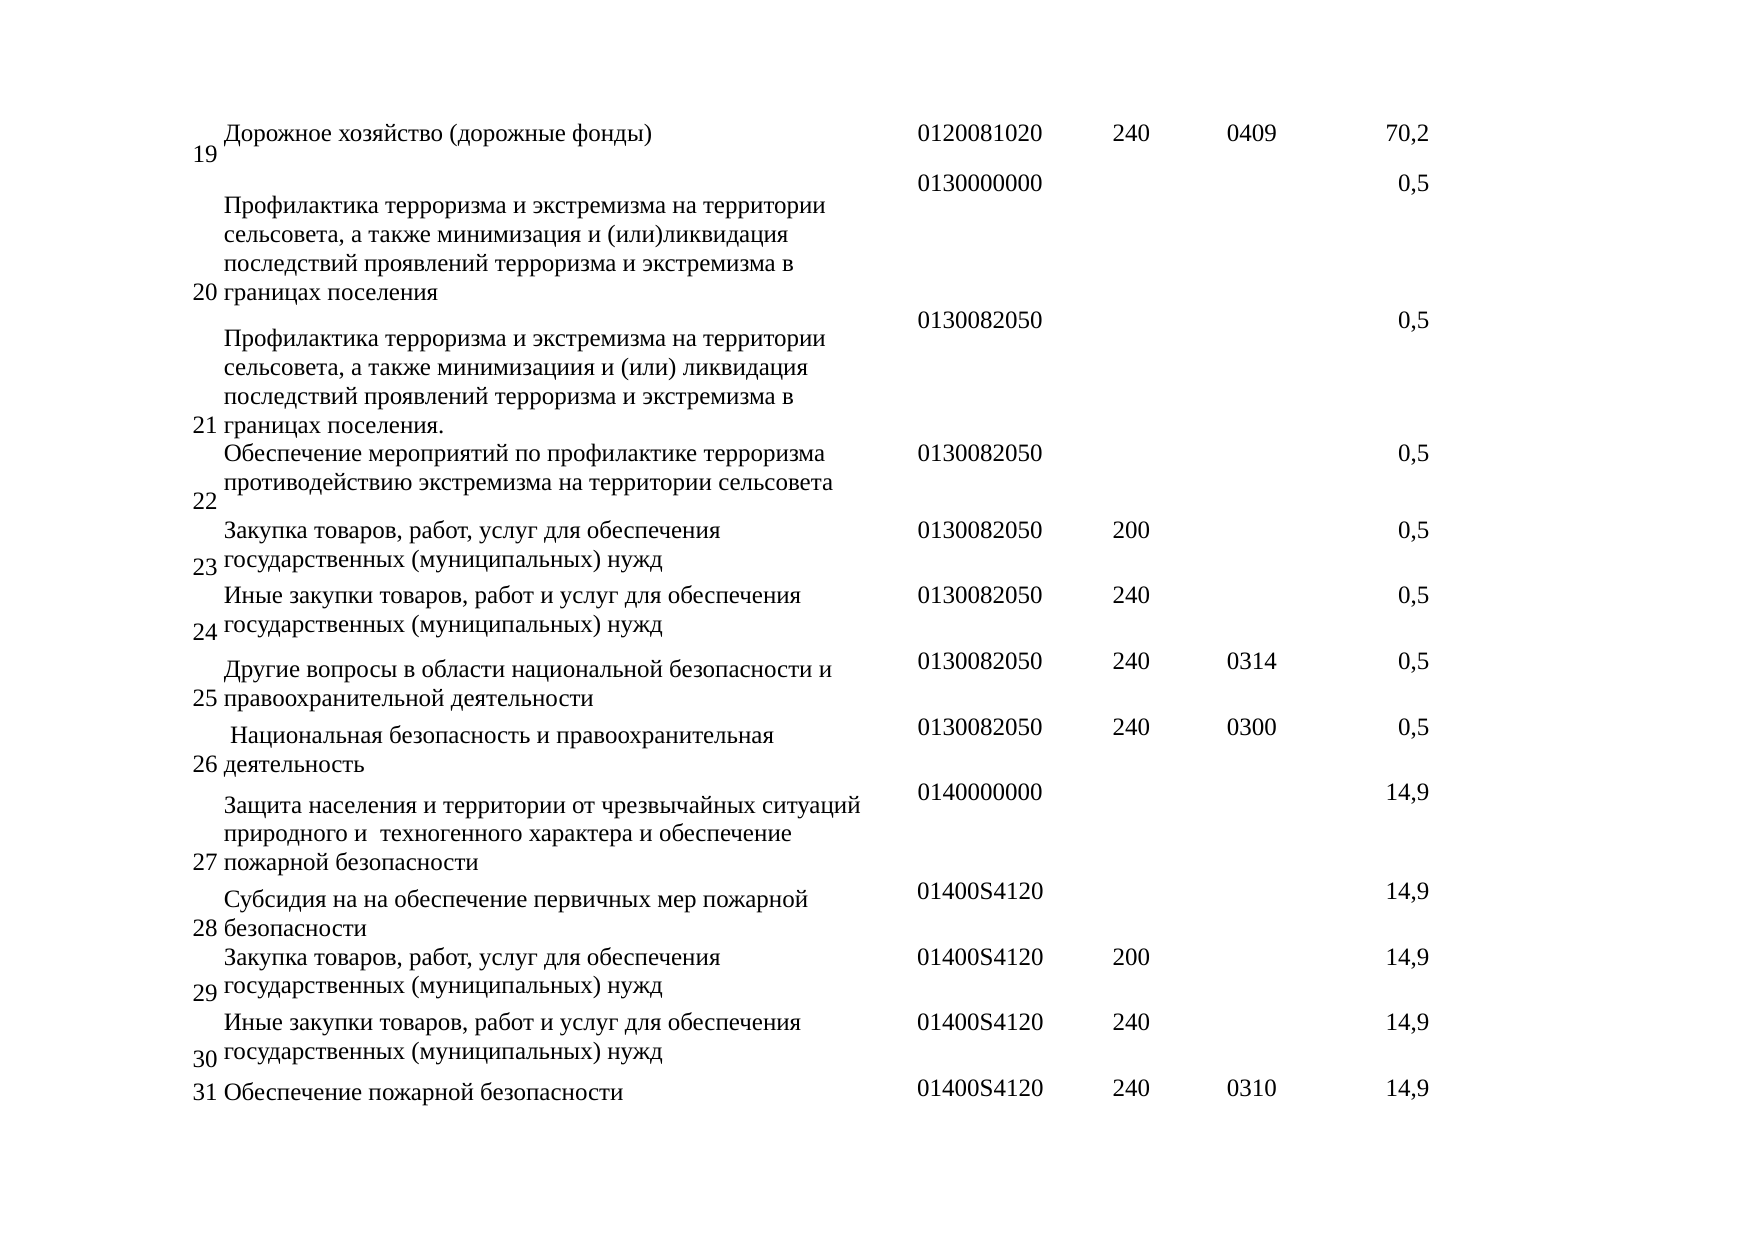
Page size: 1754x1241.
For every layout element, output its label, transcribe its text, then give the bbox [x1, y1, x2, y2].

table_cell Профилактика терроризма и экстремизма на территории сельсовета, а также минимизация и (или)ликвидация последствий проявлений терроризма и экстремизма в границах поселения [220, 168, 887, 306]
table_cell 0,5 [1314, 646, 1432, 712]
table_cell 31 [115, 1073, 220, 1106]
table_cell 21 [115, 306, 220, 438]
table_cell 20 [115, 168, 220, 306]
table_cell 30 [115, 1007, 220, 1073]
table_cell Иные закупки товаров, работ и услуг для обеспечения государственных (муниципальных) нужд [220, 1007, 887, 1073]
table_cell [1190, 515, 1313, 581]
table_cell Дорожное хозяйство (дорожные фонды) [220, 118, 887, 168]
table_cell 14,9 [1314, 942, 1432, 1007]
table_cell Иные закупки товаров, работ и услуг для обеспечения государственных (муниципальных) нужд [220, 581, 887, 646]
table_cell [1190, 876, 1313, 942]
table_cell 0130082050 [888, 306, 1072, 438]
table_cell 200 [1073, 515, 1189, 581]
table_cell 240 [1073, 712, 1189, 777]
table_cell 01400S4120 [888, 1007, 1072, 1073]
table_cell 0310 [1190, 1073, 1313, 1106]
table_cell 0300 [1190, 712, 1313, 777]
table_cell Обеспечение пожарной безопасности [220, 1073, 887, 1106]
table_cell 26 [115, 712, 220, 777]
table_cell 23 [115, 515, 220, 581]
table_cell 01400S4120 [888, 1073, 1072, 1106]
table_cell 22 [115, 439, 220, 515]
table_cell 0130082050 [888, 439, 1072, 515]
table_cell 240 [1073, 581, 1189, 646]
table_cell Другие вопросы в области национальной безопасности и правоохранительной деятельности [220, 646, 887, 712]
table_cell 14,9 [1314, 876, 1432, 942]
table_cell [1073, 778, 1189, 876]
table_cell 0130082050 [888, 646, 1072, 712]
table_cell 240 [1073, 1073, 1189, 1106]
table_cell 200 [1073, 942, 1189, 1007]
table_cell 0314 [1190, 646, 1313, 712]
table_cell [1190, 581, 1313, 646]
table_cell 14,9 [1314, 1007, 1432, 1073]
table_cell [1190, 439, 1313, 515]
table_cell 240 [1073, 1007, 1189, 1073]
table_cell 01400S4120 [888, 942, 1072, 1007]
table_cell 19 [115, 118, 220, 168]
table_cell Национальная безопасность и правоохранительная деятельность [220, 712, 887, 777]
table_cell 14,9 [1314, 778, 1432, 876]
table_cell 25 [115, 646, 220, 712]
table_cell Закупка товаров, работ, услуг для обеспечения государственных (муниципальных) нужд [220, 942, 887, 1007]
table_cell 29 [115, 942, 220, 1007]
table_cell 27 [115, 778, 220, 876]
table_cell [1190, 306, 1313, 438]
table_cell 0409 [1190, 118, 1313, 168]
table_cell [1073, 439, 1189, 515]
table_cell 0130082050 [888, 581, 1072, 646]
table_cell Обеспечение мероприятий по профилактике терроризма противодействию экстремизма на территории сельсовета [220, 439, 887, 515]
table_cell 0140000000 [888, 778, 1072, 876]
table_cell 0,5 [1314, 168, 1432, 306]
table_cell Защита населения и территории от чрезвычайных ситуаций природного и техногенного характера и обеспечение пожарной безопасности [220, 778, 887, 876]
table_cell 0,5 [1314, 306, 1432, 438]
table_cell [1190, 168, 1313, 306]
table_cell 0,5 [1314, 439, 1432, 515]
table_cell 28 [115, 876, 220, 942]
table_cell 0,5 [1314, 581, 1432, 646]
table_cell [1190, 942, 1313, 1007]
table_cell 0,5 [1314, 515, 1432, 581]
table_cell 240 [1073, 118, 1189, 168]
table_cell [1190, 778, 1313, 876]
table_cell [1073, 876, 1189, 942]
table_cell 0130082050 [888, 515, 1072, 581]
table_cell [1073, 306, 1189, 438]
table_cell 01400S4120 [888, 876, 1072, 942]
table_cell Закупка товаров, работ, услуг для обеспечения государственных (муниципальных) нужд [220, 515, 887, 581]
table_cell 14,9 [1314, 1073, 1432, 1106]
table_cell 70,2 [1314, 118, 1432, 168]
table_cell 0130082050 [888, 712, 1072, 777]
table_cell Субсидия на на обеспечение первичных мер пожарной безопасности [220, 876, 887, 942]
table_cell 0120081020 [888, 118, 1072, 168]
table_cell [1190, 1007, 1313, 1073]
table_cell 0130000000 [888, 168, 1072, 306]
table_cell Профилактика терроризма и экстремизма на территории сельсовета, а также минимизациия и (или) ликвидация последствий проявлений терроризма и экстремизма в границах поселения. [220, 306, 887, 438]
table_cell 0,5 [1314, 712, 1432, 777]
table_cell 24 [115, 581, 220, 646]
table_cell 240 [1073, 646, 1189, 712]
table_cell [1073, 168, 1189, 306]
